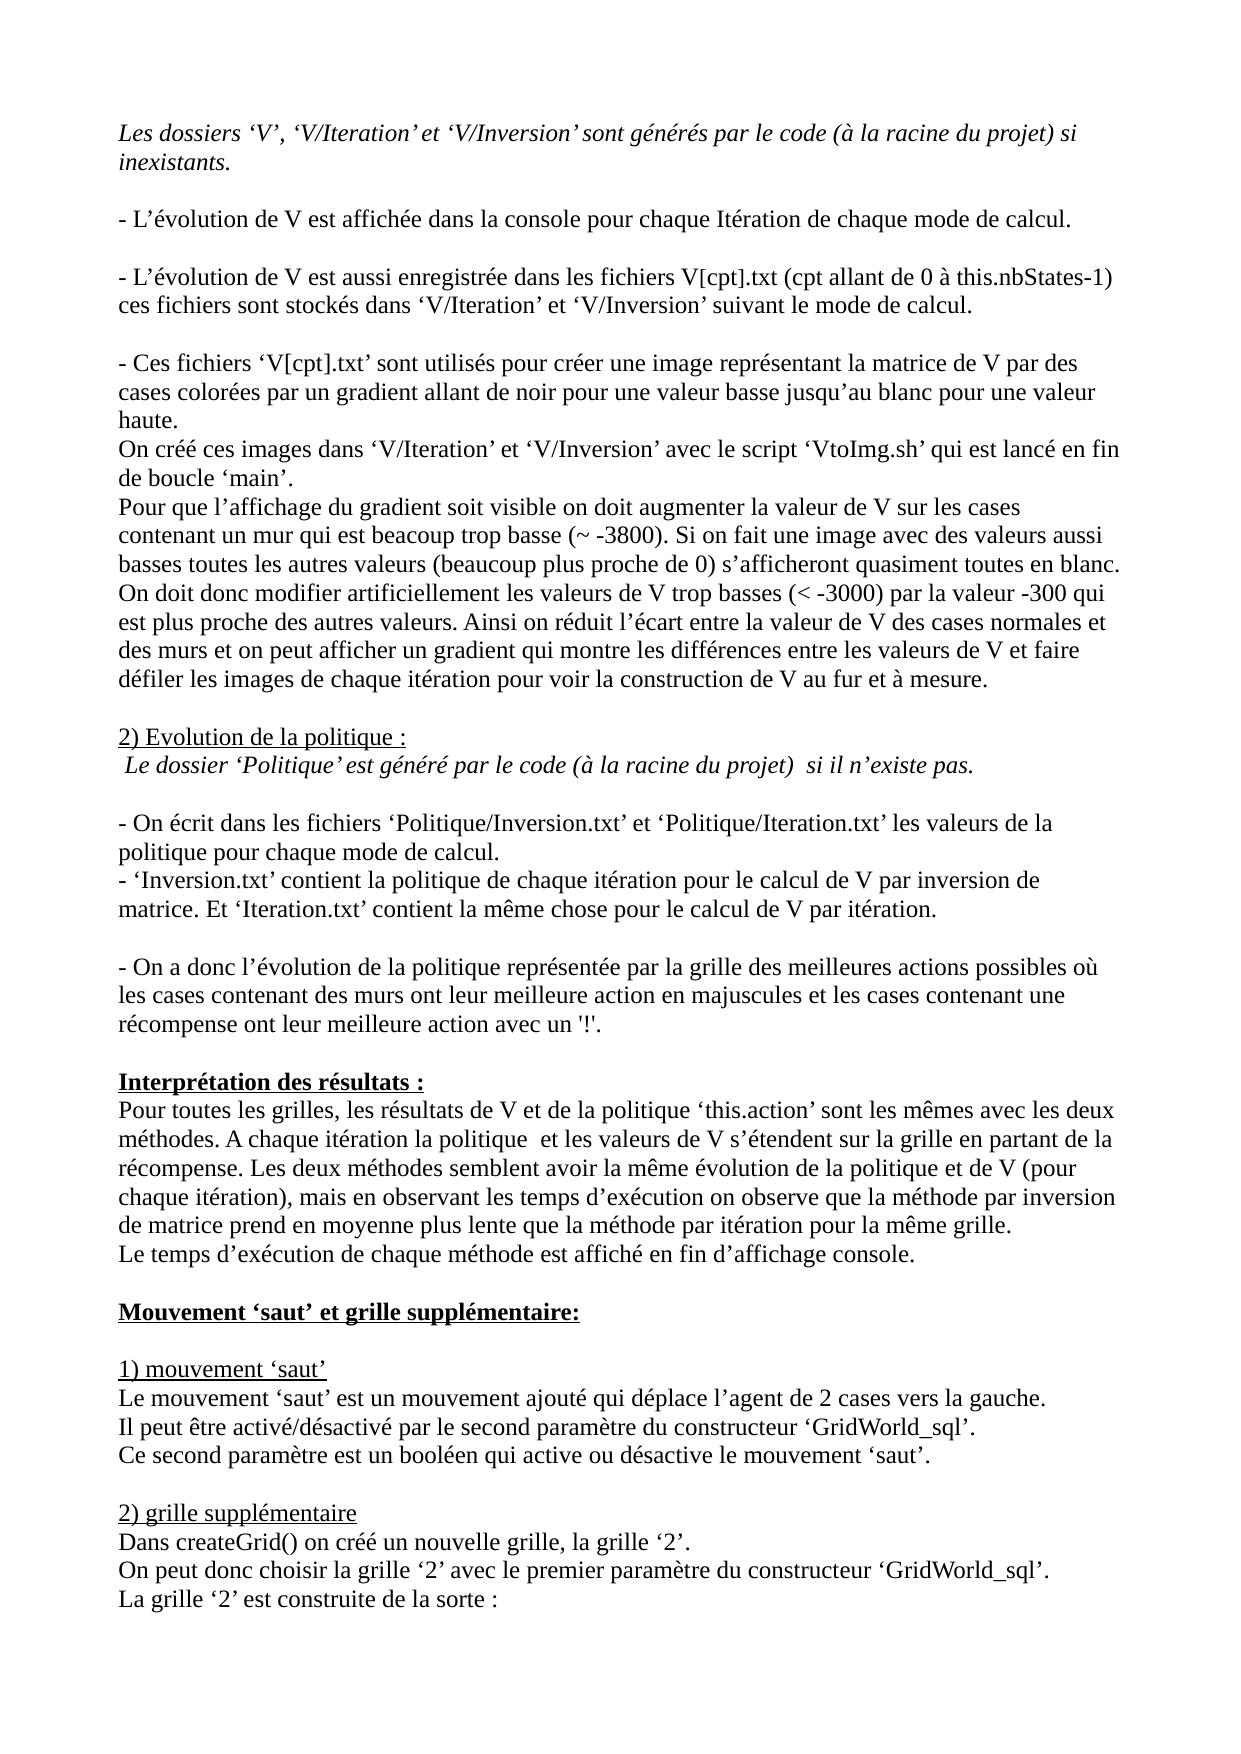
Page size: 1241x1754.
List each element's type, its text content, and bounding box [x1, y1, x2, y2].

text 2) grille supplémentaire [118, 1498, 1122, 1527]
text Ce second paramètre est un booléen qui active ou désactive le mouvement ‘saut’. [118, 1441, 1122, 1469]
text - ‘Inversion.txt’ contient la politique de chaque itération pour le calcul de V par inversion de matrice. Et ‘Iteration.txt’ contient la même chose pour le calcul de V par itération. [118, 866, 1122, 923]
text On créé ces images dans ‘V/Iteration’ et ‘V/Inversion’ avec le script ‘VtoImg.sh’ qui est lancé en fin de boucle ‘main’. [118, 434, 1122, 492]
text Le temps d’exécution de chaque méthode est affiché en fin d’affichage console. [118, 1239, 1122, 1268]
text - Ces fichiers ‘V[cpt].txt’ sont utilisés pour créer une image représentant la matrice de V par des cases colorées par un gradient allant de noir pour une valeur basse jusqu’au blanc pour une valeur haute. [118, 348, 1122, 434]
text - L’évolution de V est affichée dans la console pour chaque Itération de chaque mode de calcul. [118, 204, 1122, 233]
text Pour toutes les grilles, les résultats de V et de la politique ‘this.action’ sont les mêmes avec les deux méthodes. A chaque itération la politique et les valeurs de V s’étendent sur la grille en partant de la récompense. Les deux méthodes semblent avoir la même évolution de la politique et de V (pour chaque itération), mais en observant les temps d’exécution on observe que la méthode par inversion de matrice prend en moyenne plus lente que la méthode par itération pour la même grille. [118, 1096, 1122, 1239]
text - On a donc l’évolution de la politique représentée par la grille des meilleures actions possibles où les cases contenant des murs ont leur meilleure action en majuscules et les cases contenant une récompense ont leur meilleure action avec un '!'. [118, 952, 1122, 1038]
text Mouvement ‘saut’ et grille supplémentaire: [118, 1297, 1122, 1326]
text Pour que l’affichage du gradient soit visible on doit augmenter la valeur de V sur les cases contenant un mur qui est beacoup trop basse (~ -3800). Si on fait une image avec des valeurs aussi basses toutes les autres valeurs (beaucoup plus proche de 0) s’afficheront quasiment toutes en blanc. [118, 492, 1122, 578]
text On doit donc modifier artificiellement les valeurs de V trop basses (< -3000) par la valeur -300 qui est plus proche des autres valeurs. Ainsi on réduit l’écart entre la valeur de V des cases normales et des murs et on peut afficher un gradient qui montre les différences entre les valeurs de V et faire défiler les images de chaque itération pour voir la construction de V au fur et à mesure. [118, 578, 1122, 693]
text La grille ‘2’ est construite de la sorte : [118, 1584, 1122, 1613]
text Les dossiers ‘V’, ‘V/Iteration’ et ‘V/Inversion’ sont générés par le code (à la racine du projet) si inexistants. [118, 118, 1122, 176]
text - On écrit dans les fichiers ‘Politique/Inversion.txt’ et ‘Politique/Iteration.txt’ les valeurs de la politique pour chaque mode de calcul. [118, 808, 1122, 866]
text Dans createGrid() on créé un nouvelle grille, la grille ‘2’. On peut donc choisir la grille ‘2’ avec le premier paramètre du constructeur ‘GridWorld_sql’. [118, 1527, 1122, 1584]
text ces fichiers sont stockés dans ‘V/Iteration’ et ‘V/Inversion’ suivant le mode de calcul. [118, 291, 1122, 319]
text - L’évolution de V est aussi enregistrée dans les fichiers V[cpt].txt (cpt allant de 0 à this.nbStates-1) [118, 262, 1122, 291]
text Le dossier ‘Politique’ est généré par le code (à la racine du projet) si il n’existe pas. [118, 751, 1122, 779]
text Il peut être activé/désactivé par le second paramètre du constructeur ‘GridWorld_sql’. [118, 1412, 1122, 1441]
text Interprétation des résultats : [118, 1067, 1122, 1096]
text 2) Evolution de la politique : [118, 722, 1122, 751]
text Le mouvement ‘saut’ est un mouvement ajouté qui déplace l’agent de 2 cases vers la gauche. [118, 1383, 1122, 1412]
text 1) mouvement ‘saut’ [118, 1354, 1122, 1383]
